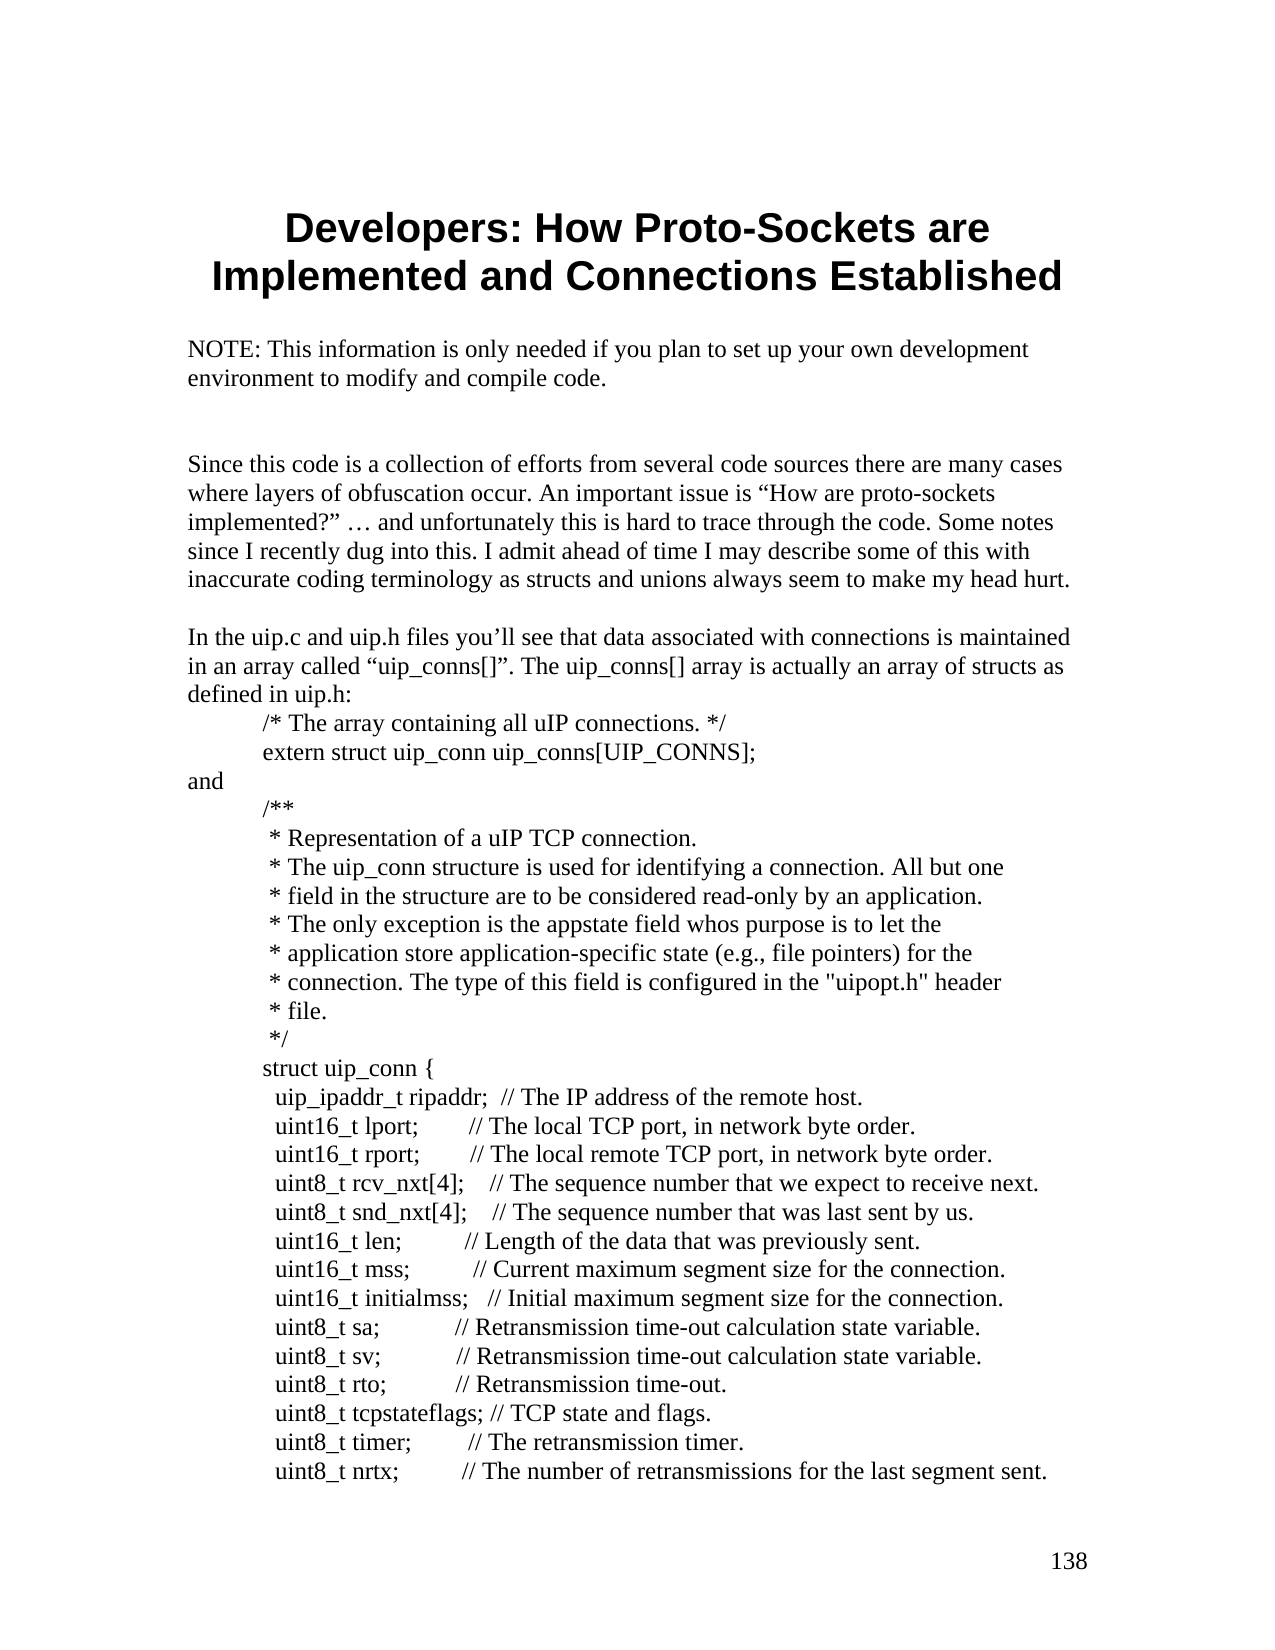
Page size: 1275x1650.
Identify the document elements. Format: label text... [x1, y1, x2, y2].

text /** [262, 794, 1087, 823]
text uint8_t rcv_nxt[4]; // The sequence number that we expect to receive next. [262, 1168, 1087, 1197]
text uint8_t sv; // Retransmission time-out calculation state variable. [262, 1341, 1087, 1369]
text * field in the structure are to be considered read-only by an application. [262, 881, 1087, 909]
text * The only exception is the appstate field whos purpose is to let the [262, 909, 1087, 938]
text uint16_t lport; // The local TCP port, in network byte order. [262, 1111, 1087, 1139]
text In the uip.c and uip.h files you’ll see that data associated with connections is maintained in an array called “uip_conns[]”. The uip_conns[] array is actually an array of structs as defined in uip.h: [187, 622, 1087, 708]
text uint8_t tcpstateflags; // TCP state and flags. [262, 1398, 1087, 1427]
text Since this code is a collection of efforts from several code sources there are many cases where layers of obfuscation occur. An important issue is “How are proto-sockets implemented?” … and unfortunately this is hard to trace through the code. Some notes since I recently dug into this. I admit ahead of time I may describe some of this with inaccurate coding terminology as structs and unions always seem to make my head hurt. [187, 449, 1087, 593]
text * The uip_conn structure is used for identifying a connection. All but one [262, 852, 1087, 881]
text uint16_t mss; // Current maximum segment size for the connection. [262, 1254, 1087, 1283]
text and [187, 766, 1087, 794]
text extern struct uip_conn uip_conns[UIP_CONNS]; [262, 737, 1087, 766]
text uint16_t rport; // The local remote TCP port, in network byte order. [262, 1139, 1087, 1168]
text uint16_t initialmss; // Initial maximum segment size for the connection. [262, 1283, 1087, 1312]
text uint16_t len; // Length of the data that was previously sent. [262, 1226, 1087, 1254]
text * connection. The type of this field is configured in the "uipopt.h" header [262, 967, 1087, 996]
text /* The array containing all uIP connections. */ [262, 708, 1087, 737]
text */ [262, 1024, 1087, 1053]
text * file. [262, 996, 1087, 1024]
text uint8_t timer; // The retransmission timer. [262, 1427, 1087, 1456]
subtitle Developers: How Proto-Sockets are Implemented and Connections Established [187, 204, 1087, 299]
text uint8_t rto; // Retransmission time-out. [262, 1369, 1087, 1398]
text * application store application-specific state (e.g., file pointers) for the [262, 938, 1087, 967]
text NOTE: This information is only needed if you plan to set up your own development environment to modify and compile code. [187, 334, 1087, 392]
text struct uip_conn { [262, 1053, 1087, 1082]
text uint8_t snd_nxt[4]; // The sequence number that was last sent by us. [262, 1197, 1087, 1226]
text * Representation of a uIP TCP connection. [262, 823, 1087, 852]
text uip_ipaddr_t ripaddr; // The IP address of the remote host. [262, 1082, 1087, 1111]
text uint8_t sa; // Retransmission time-out calculation state variable. [262, 1312, 1087, 1341]
text uint8_t nrtx; // The number of retransmissions for the last segment sent. [262, 1456, 1087, 1484]
